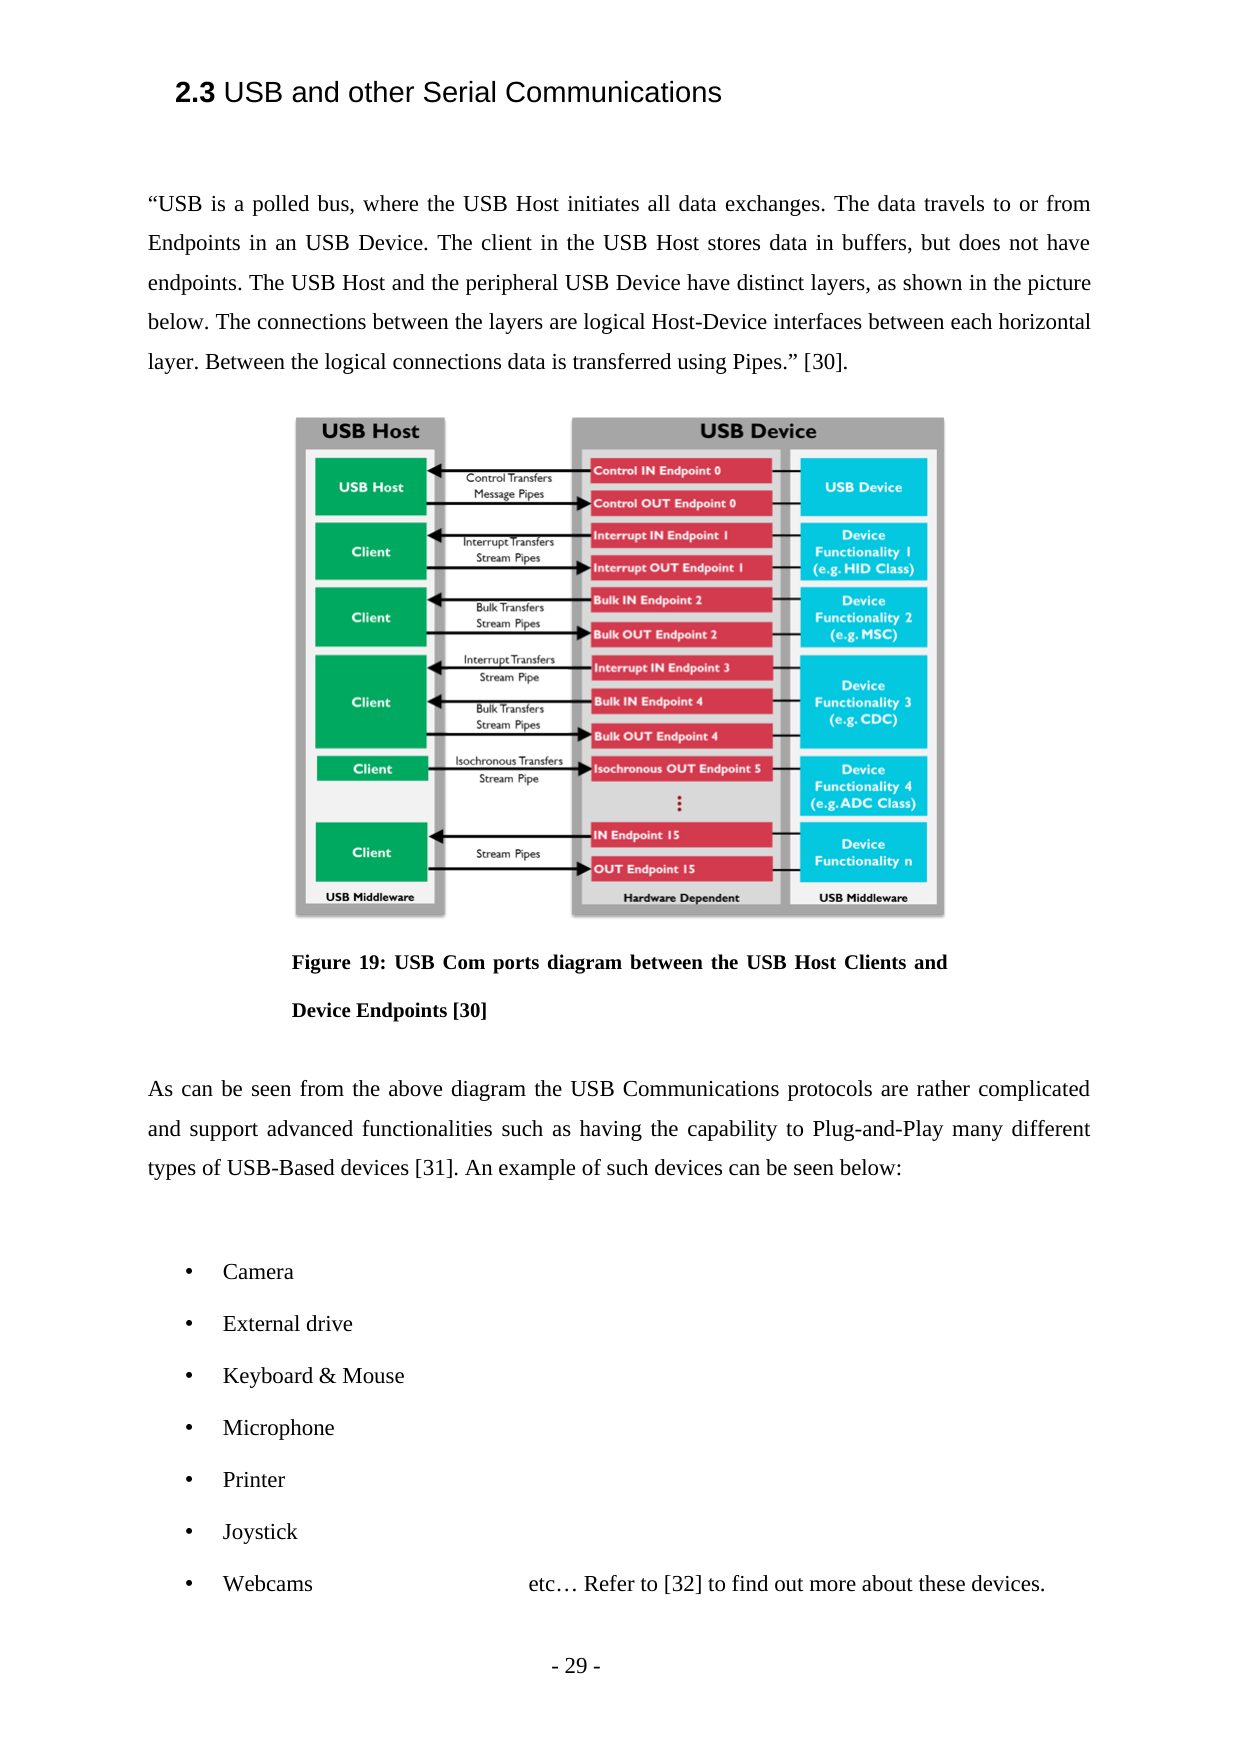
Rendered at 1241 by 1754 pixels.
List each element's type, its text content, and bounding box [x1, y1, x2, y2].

subtitle 2.3 USB and other Serial Communications [175, 75, 1092, 108]
list Webcams etc… Refer to [32] to find out more about these devices. [185, 1570, 1092, 1597]
text As can be seen from the above diagram the USB Communications protocols are rather complicated and support advanced functionalities such as having the capability to Plug-and-Play many different types of USB-Based devices [31]. An example of such devices can be seen below: [148, 1075, 1092, 1181]
list Printer [185, 1466, 1092, 1493]
text Figure 19: USB Com ports diagram between the USB Host Clients and Device Endpoints [30] [292, 922, 948, 1022]
list Microphone [185, 1414, 1092, 1441]
list Joystick [185, 1518, 1092, 1544]
list External drive [185, 1310, 1092, 1337]
picture [291, 409, 949, 922]
list Keyboard & Mouse [185, 1362, 1092, 1389]
list Camera [185, 1258, 1092, 1285]
text “USB is a polled bus, where the USB Host initiates all data exchanges. The data travels to or from Endpoints in an USB Device. The client in the USB Host stores data in buffers, but does not have endpoints. The USB Host and the peripheral USB Device have distinct layers, as shown in the picture below. The connections between the layers are logical Host-Device interfaces between each horizontal layer. Between the logical connections data is transferred using Pipes.” [30]. [148, 190, 1092, 374]
